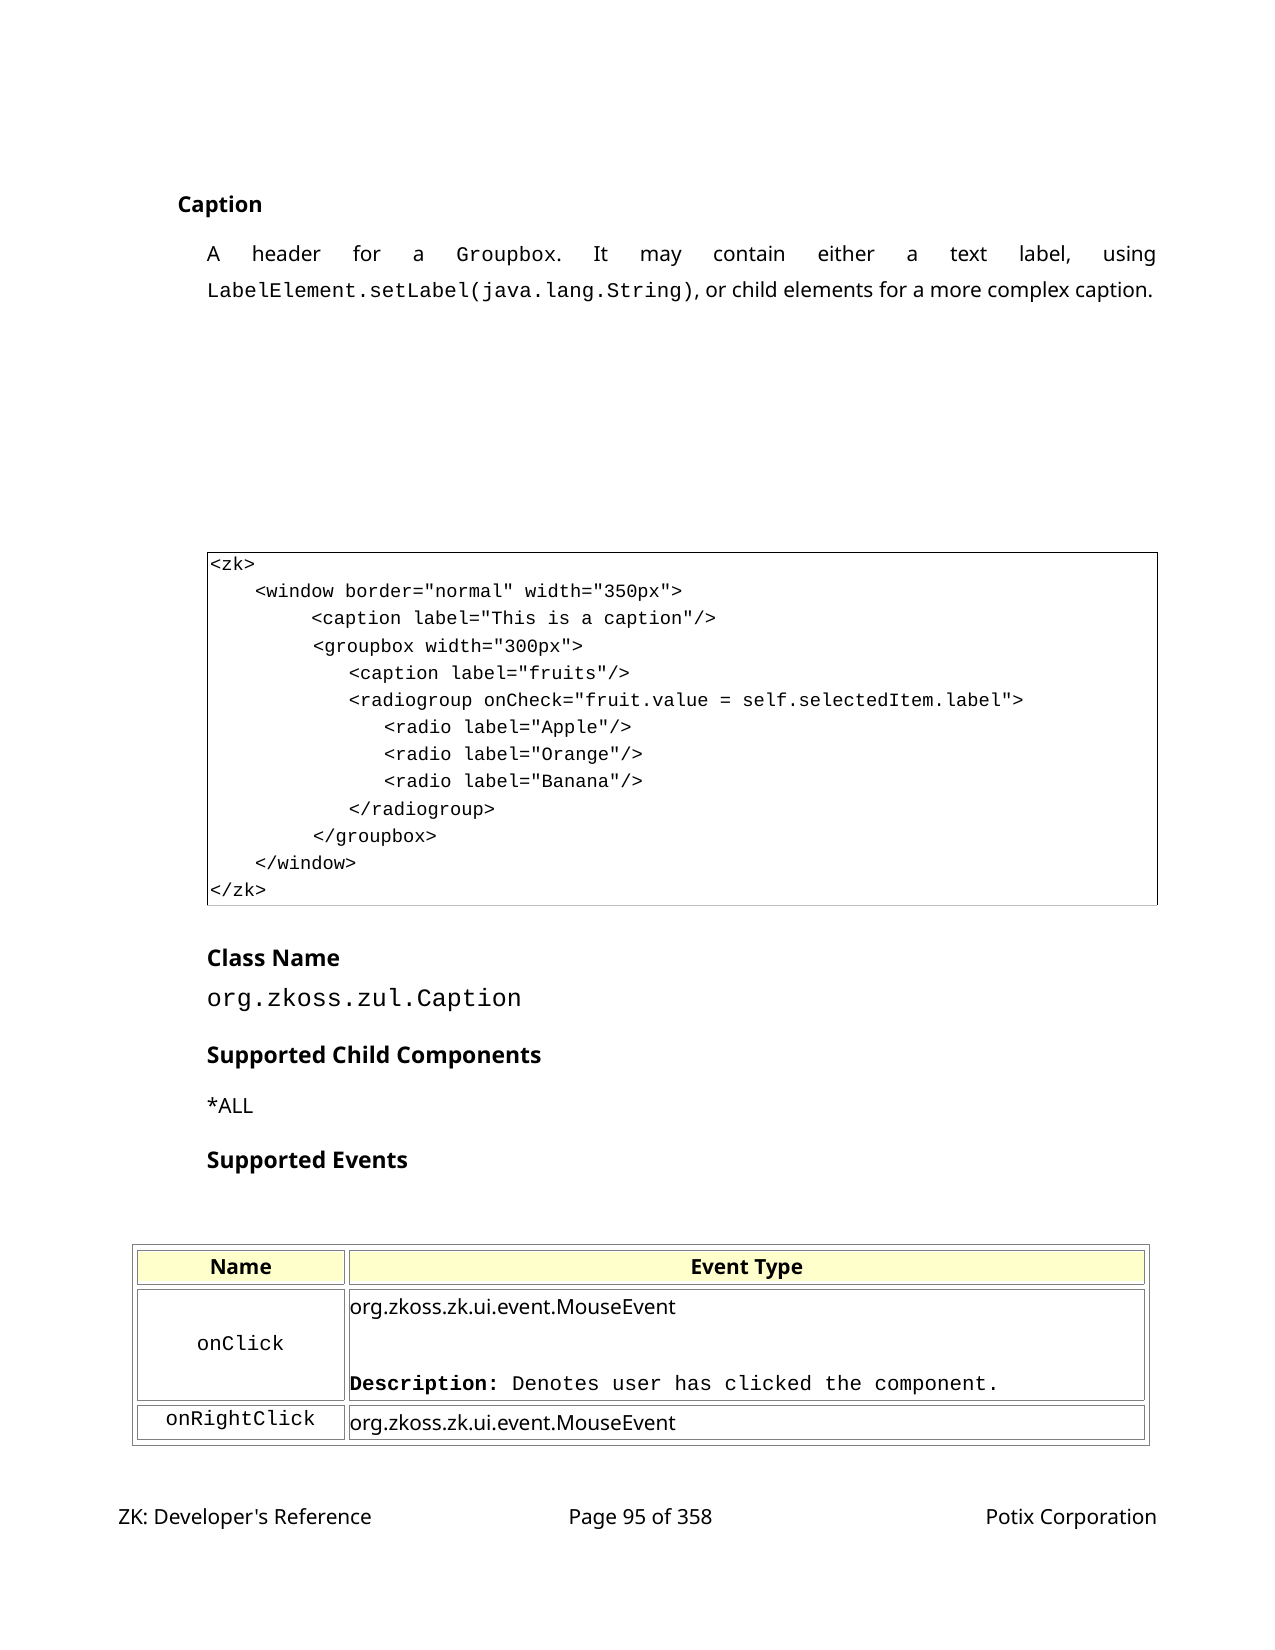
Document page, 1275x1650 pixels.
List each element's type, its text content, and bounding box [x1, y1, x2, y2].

text org.zkoss.zul.Caption [207, 986, 1157, 1014]
subtitle Caption [177, 189, 1157, 219]
text </window> [208, 851, 1157, 875]
subtitle Supported Events [207, 1144, 1157, 1175]
text <radiogroup onCheck="fruit.value = self.selectedItem.label"> [208, 688, 1157, 712]
text <zk> [208, 553, 1157, 576]
text <caption label="fruits"/> [208, 661, 1157, 685]
text A header for a Groupbox. It may contain either a text label, using LabelElement.setLabel(java.lang.String), or child elements for a more complex caption. [207, 239, 1157, 303]
table_cell onClick [134, 1284, 346, 1400]
table_header Name [134, 1245, 346, 1283]
text <window border="normal" width="350px"> [208, 579, 1157, 603]
table_cell org.zkoss.zk.ui.event.MouseEvent [346, 1400, 1147, 1439]
subtitle Class Name [207, 942, 1157, 973]
text <radio label="Banana"/> [208, 769, 1157, 794]
text <caption label="This is a caption"/> [208, 606, 1157, 631]
text <radio label="Orange"/> [208, 742, 1157, 766]
table_header Event Type [346, 1245, 1147, 1283]
text </radiogroup> [208, 797, 1157, 821]
text </groupbox> [208, 824, 1157, 848]
text <radio label="Apple"/> [208, 715, 1157, 739]
text <groupbox width="300px"> [208, 633, 1157, 658]
subtitle Supported Child Components [207, 1039, 1157, 1070]
text </zk> [208, 878, 1157, 905]
table_cell onRightClick [134, 1400, 346, 1439]
text *ALL [207, 1091, 1157, 1119]
table_cell org.zkoss.zk.ui.event.MouseEvent Description: Denotes user has clicked the component. [346, 1284, 1147, 1400]
